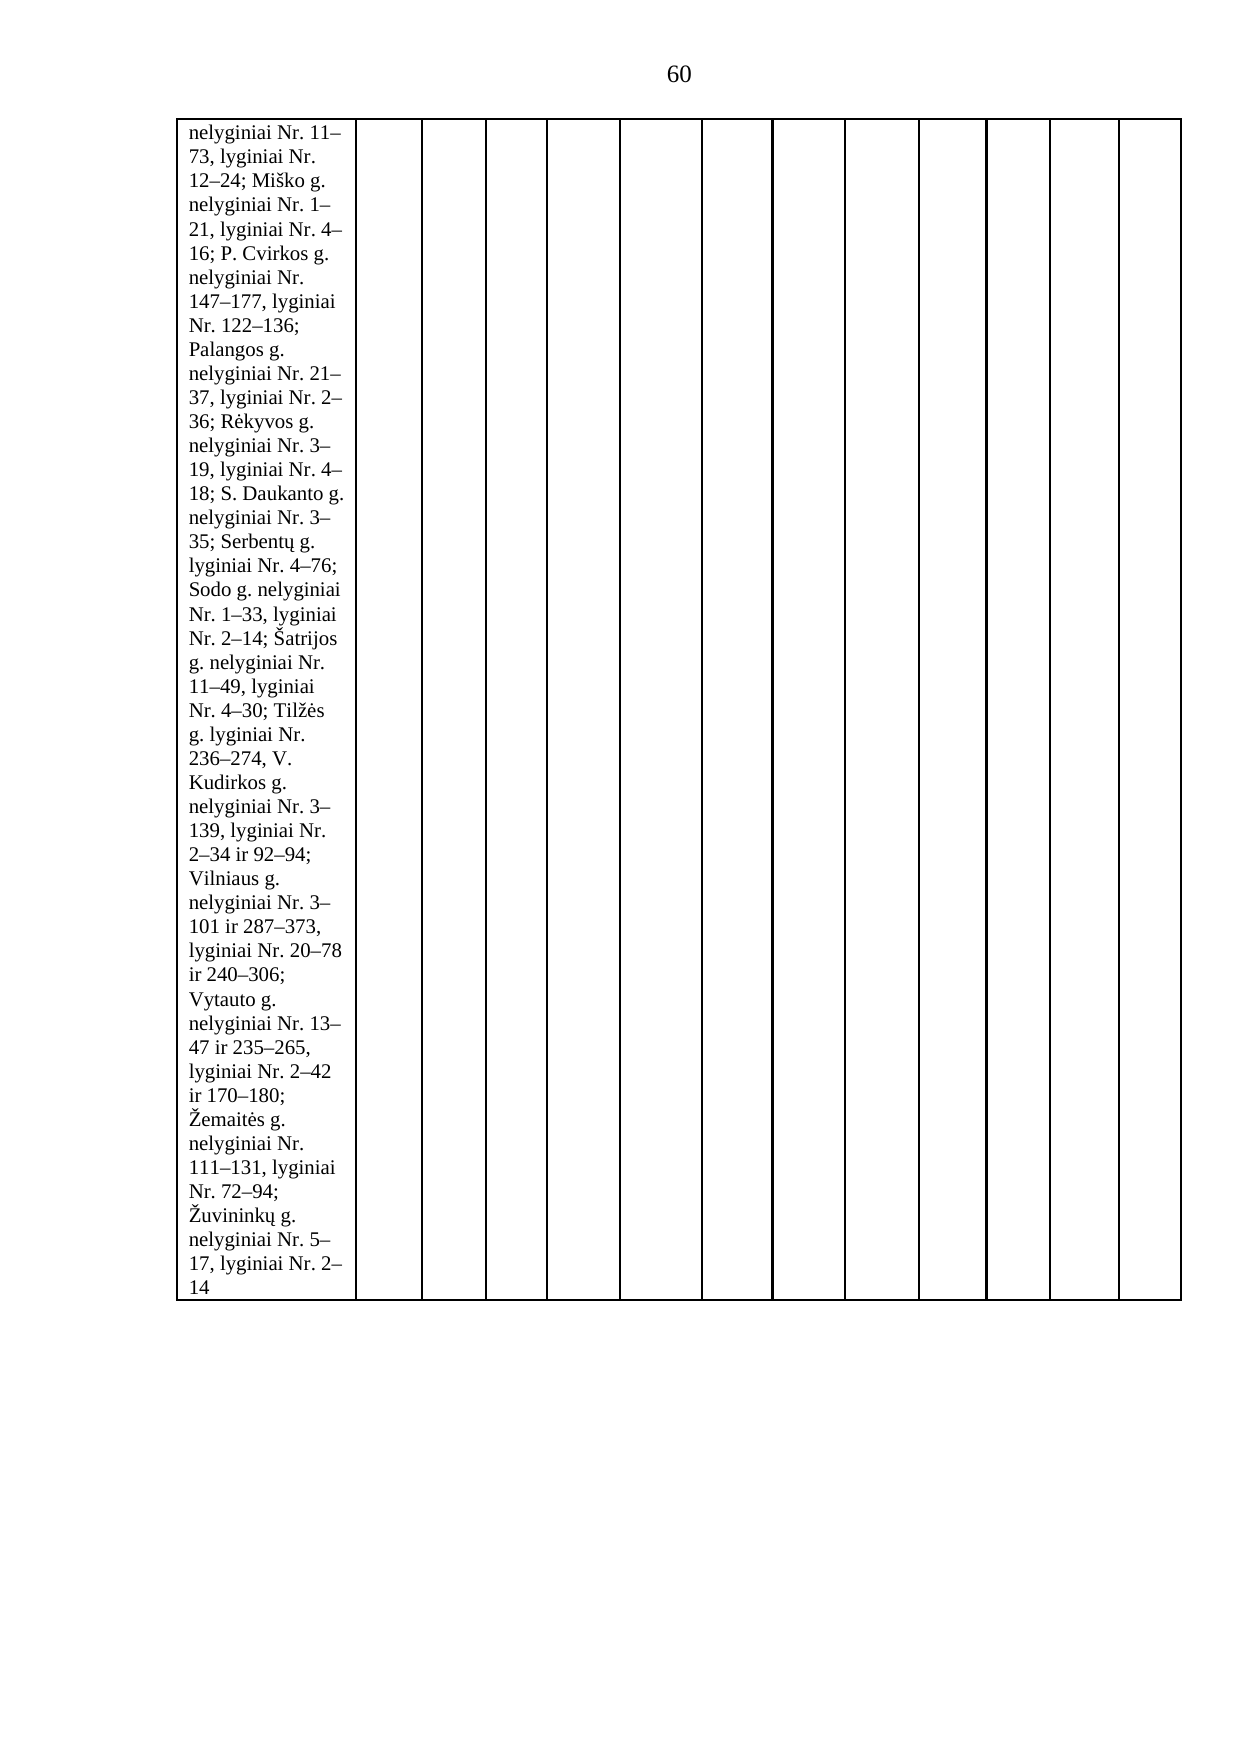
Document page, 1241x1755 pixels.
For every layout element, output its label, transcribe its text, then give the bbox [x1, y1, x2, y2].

table_cell [357, 120, 421, 1299]
table_cell [423, 120, 485, 1299]
table_cell [920, 120, 985, 1299]
table_cell [846, 120, 918, 1299]
table_cell - [988, 120, 1049, 1299]
table_cell - [1120, 120, 1180, 1299]
table_cell [1051, 120, 1118, 1299]
table_cell [774, 120, 844, 1299]
table_cell [548, 120, 619, 1299]
table_cell [487, 120, 546, 1299]
table_cell nelyginiai Nr. 11–73, lyginiai Nr. 12–24; Miško g. nelyginiai Nr. 1–21, lyginiai Nr. 4–16; P. Cvirkos g. nelyginiai Nr. 147–177, lyginiai Nr. 122–136; Palangos g. nelyginiai Nr. 21–37, lyginiai Nr. 2–36; Rėkyvos g. nelyginiai Nr. 3–19, lyginiai Nr. 4–18; S. Daukanto g. nelyginiai Nr. 3–35; Serbentų g. lyginiai Nr. 4–76; Sodo g. nelyginiai Nr. 1–33, lyginiai Nr. 2–14; Šatrijos g. nelyginiai Nr. 11–49, lyginiai Nr. 4–30; Tilžės g. lyginiai Nr. 236–274, V. Kudirkos g. nelyginiai Nr. 3–139, lyginiai Nr. 2–34 ir 92–94; Vilniaus g. nelyginiai Nr. 3–101 ir 287–373, lyginiai Nr. 20–78 ir 240–306; Vytauto g. nelyginiai Nr. 13–47 ir 235–265, lyginiai Nr. 2–42 ir 170–180; Žemaitės g. nelyginiai Nr. 111–131, lyginiai Nr. 72–94; Žuvininkų g. nelyginiai Nr. 5–17, lyginiai Nr. 2–14 [178, 120, 355, 1299]
table_cell [621, 120, 701, 1299]
table_cell [703, 120, 771, 1299]
